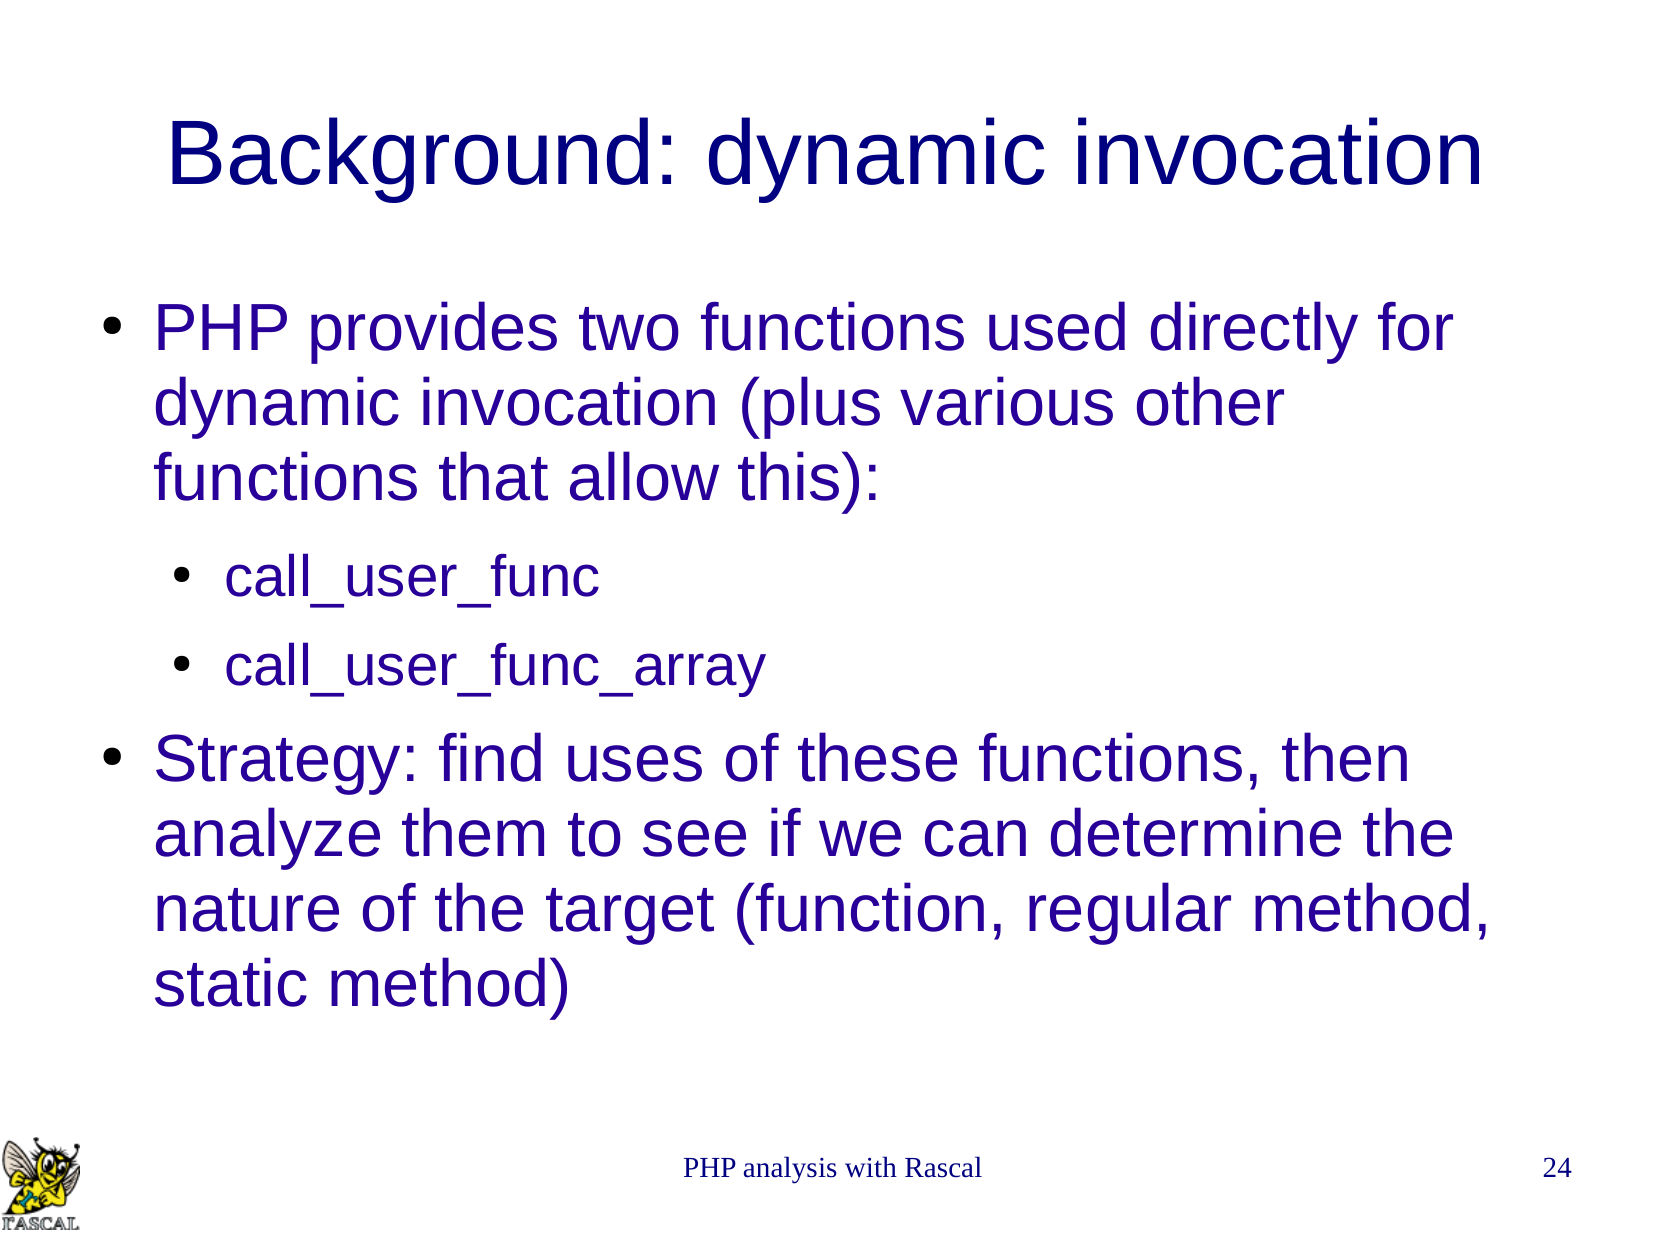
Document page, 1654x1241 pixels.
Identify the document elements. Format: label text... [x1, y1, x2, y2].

picture [1, 1137, 80, 1230]
list PHP provides two functions used directly for dynamic invocation (plus various other functions that allow this): call_user_func call_user_func_array Strategy: find uses of these functions, then analyze them to see if we can determine the nature of the target (function, regular method, static method) [82, 290, 1571, 1010]
title Background: dynamic invocation [82, 49, 1571, 257]
